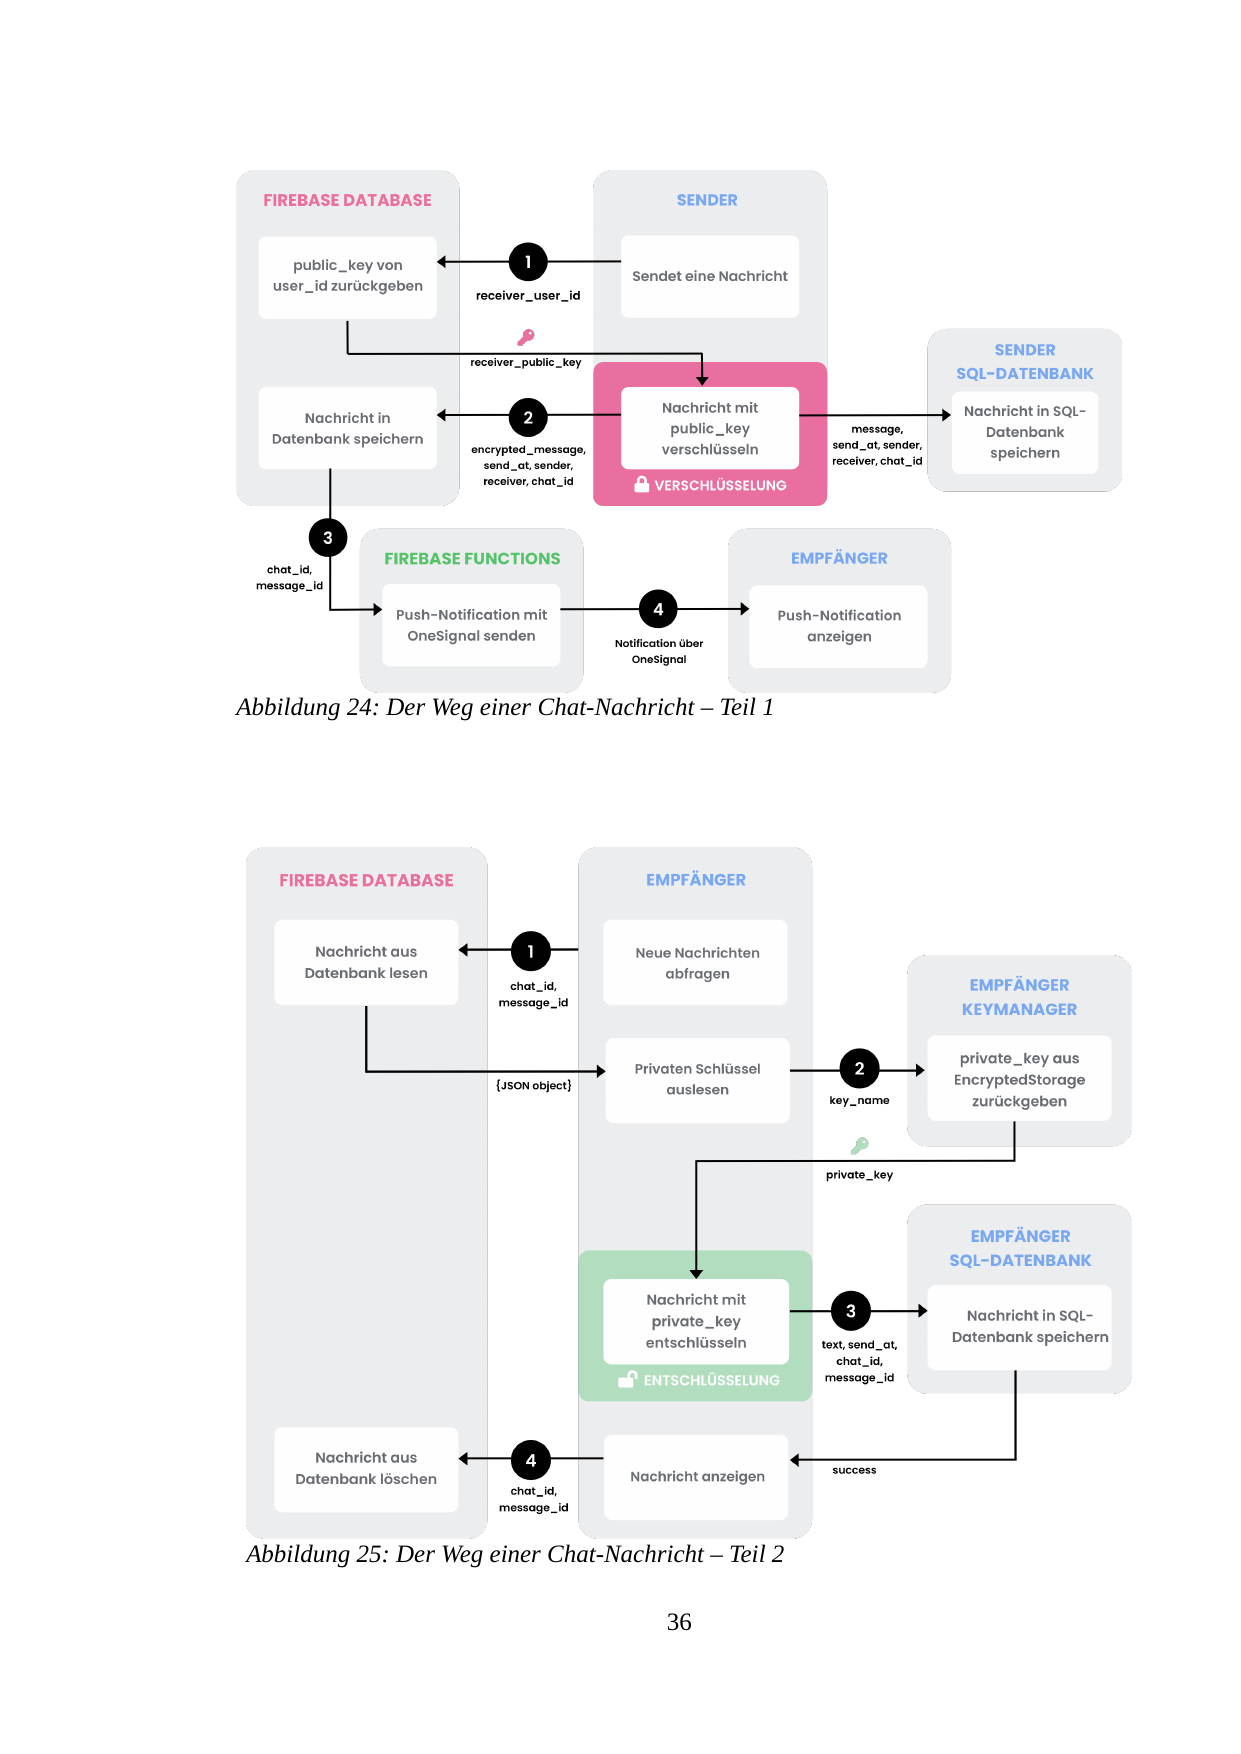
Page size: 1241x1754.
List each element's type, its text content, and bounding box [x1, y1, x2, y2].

picture [246, 847, 1132, 1539]
text Abbildung 25: Der Weg einer Chat-Nachricht – Teil 2 [246, 824, 1133, 1568]
text Abbildung 24: Der Weg einer Chat-Nachricht – Teil 1 [236, 693, 1122, 721]
picture [236, 170, 1123, 693]
